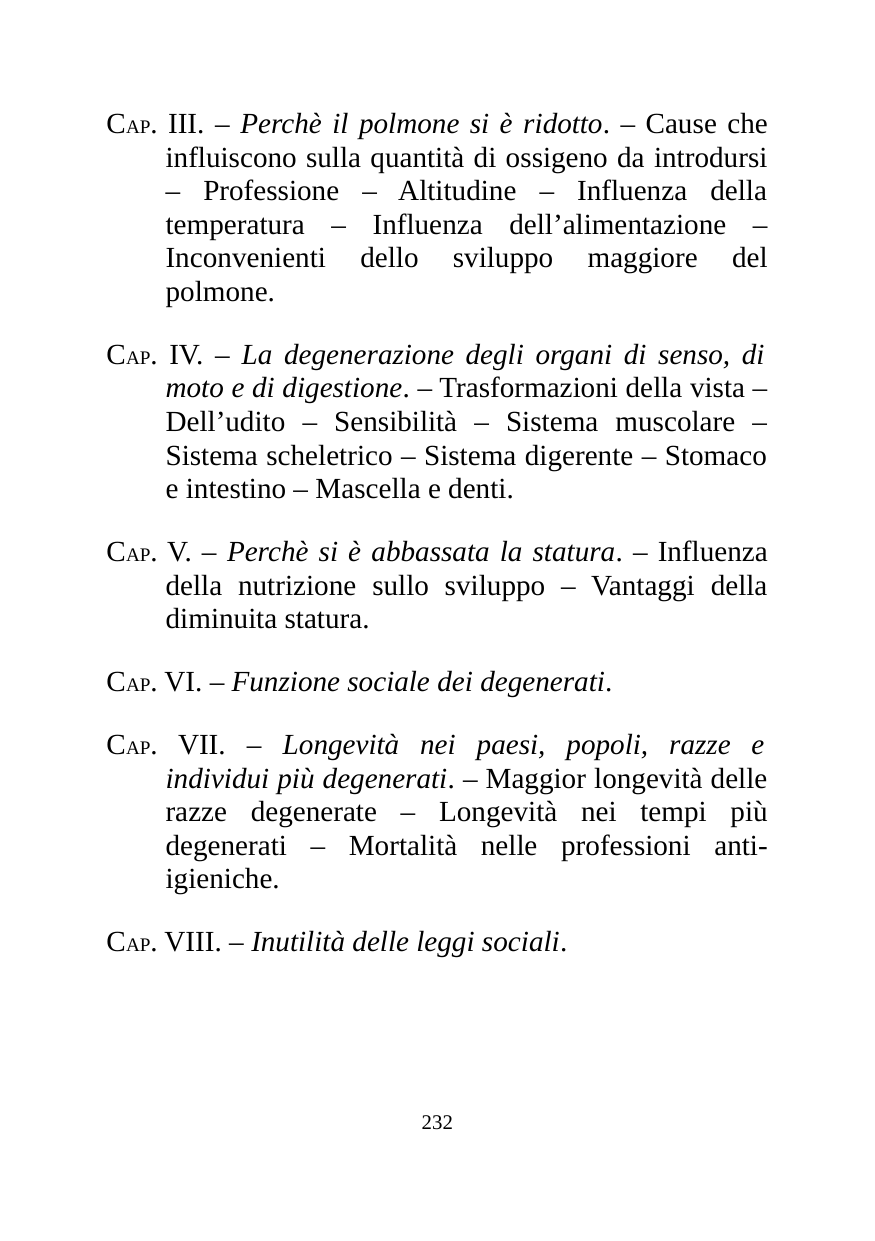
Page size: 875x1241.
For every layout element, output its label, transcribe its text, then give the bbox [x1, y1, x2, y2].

text Cap. VIII. – Inutilità delle leggi sociali. [106, 924, 768, 958]
text Cap. VII. – Longevità nei paesi, popoli, razze e individui più degenerati. – Maggior longevità delle razze degenerate – Longevità nei tempi più degenerati – Mortalità nelle professioni anti-igieniche. [106, 727, 768, 895]
text Cap. VI. – Funzione sociale dei degenerati. [106, 664, 768, 698]
text Cap. IV. – La degenerazione degli organi di senso, di moto e di digestione. – Trasformazioni della vista – Dell’udito – Sensibilità – Sistema muscolare – Sistema scheletrico – Sistema digerente – Stomaco e intestino – Mascella e denti. [106, 337, 768, 505]
text Cap. III. – Perchè il polmone si è ridotto. – Cause che influiscono sulla quantità di ossigeno da introdursi – Professione – Altitudine – Influenza della temperatura – Influenza dell’alimentazione – Inconvenienti dello sviluppo maggiore del polmone. [106, 106, 768, 307]
text Cap. V. – Perchè si è abbassata la statura. – Influenza della nutrizione sullo sviluppo – Vantaggi della diminuita statura. [106, 534, 768, 635]
